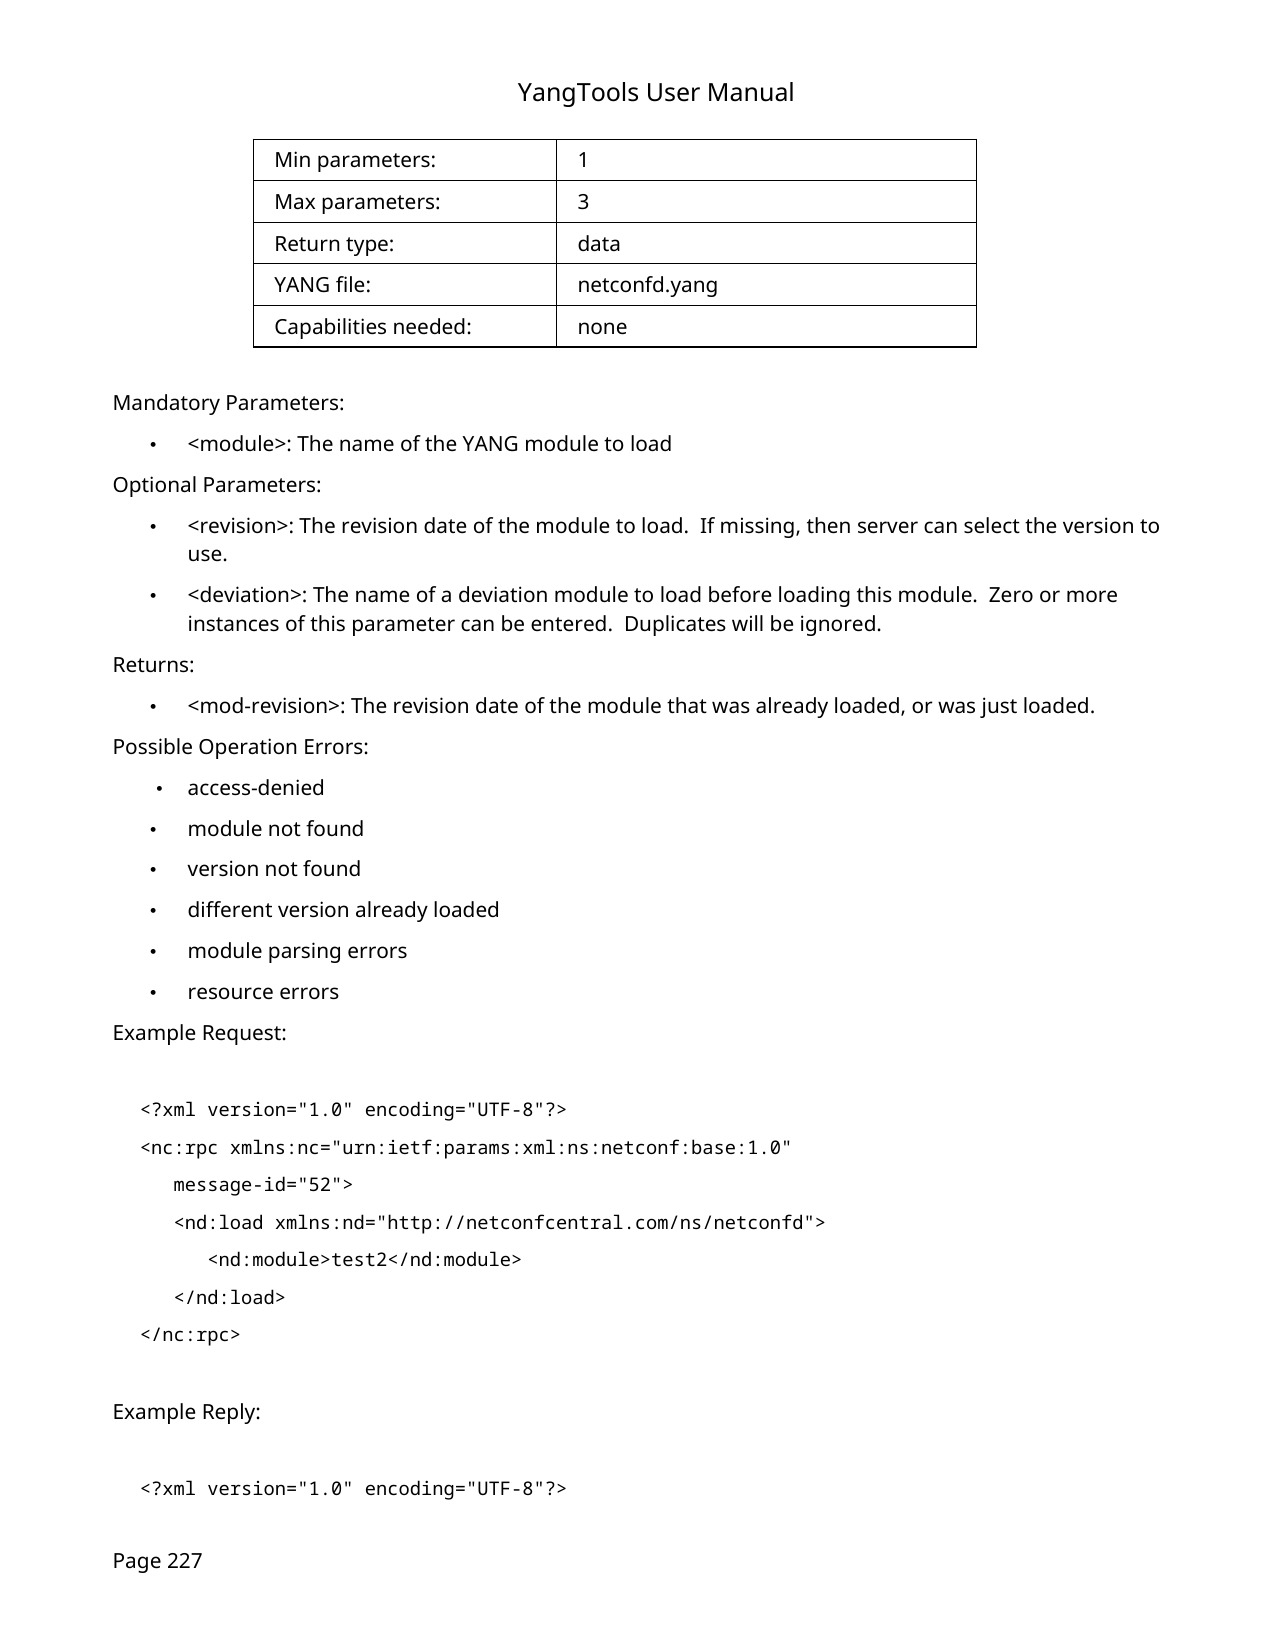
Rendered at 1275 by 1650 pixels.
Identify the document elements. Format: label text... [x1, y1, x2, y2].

list version not found [150, 854, 1200, 883]
text <nd:module>test2</nd:module> [139, 1247, 1200, 1272]
text <nd:load xmlns:nd="http://netconfcentral.com/ns/netconfd"> [139, 1209, 1200, 1235]
text </nc:rpc> [139, 1322, 1200, 1347]
text Example Request: [112, 1018, 1200, 1047]
text Returns: [112, 650, 1200, 678]
table_cell Return type: [254, 223, 556, 263]
text Possible Operation Errors: [112, 732, 1200, 760]
table_cell netconfd.yang [557, 264, 976, 305]
list access-denied [156, 773, 1200, 801]
text <?xml version="1.0" encoding="UTF-8"?> [139, 1475, 1200, 1501]
table_cell Capabilities needed: [254, 306, 556, 346]
text Mandatory Parameters: [112, 388, 1200, 417]
list module not found [150, 814, 1200, 842]
table_header Min parameters: [254, 140, 556, 180]
table_cell Max parameters: [254, 181, 556, 222]
text Example Reply: [112, 1397, 1200, 1425]
table_cell 3 [557, 181, 976, 222]
text <nc:rpc xmlns:nc="urn:ietf:params:xml:ns:netconf:base:1.0" [139, 1134, 1200, 1160]
list resource errors [150, 977, 1200, 1006]
list <revision>: The revision date of the module to load. If missing, then server can select the version to use. [150, 511, 1200, 568]
text </nd:load> [139, 1284, 1200, 1310]
table_cell none [557, 306, 976, 346]
list <deviation>: The name of a deviation module to load before loading this module. Zero or more instances of this parameter can be entered. Duplicates will be ignored. [150, 581, 1200, 637]
table_cell YANG file: [254, 264, 556, 305]
list <module>: The name of the YANG module to load [150, 429, 1200, 458]
list <mod-revision>: The revision date of the module that was already loaded, or was just loaded. [150, 691, 1200, 719]
list module parsing errors [150, 936, 1200, 965]
table_header 1 [557, 140, 976, 180]
table_cell data [557, 223, 976, 263]
text message-id="52"> [139, 1172, 1200, 1197]
list different version already loaded [150, 896, 1200, 924]
text Optional Parameters: [112, 470, 1200, 499]
text <?xml version="1.0" encoding="UTF-8"?> [139, 1097, 1200, 1122]
